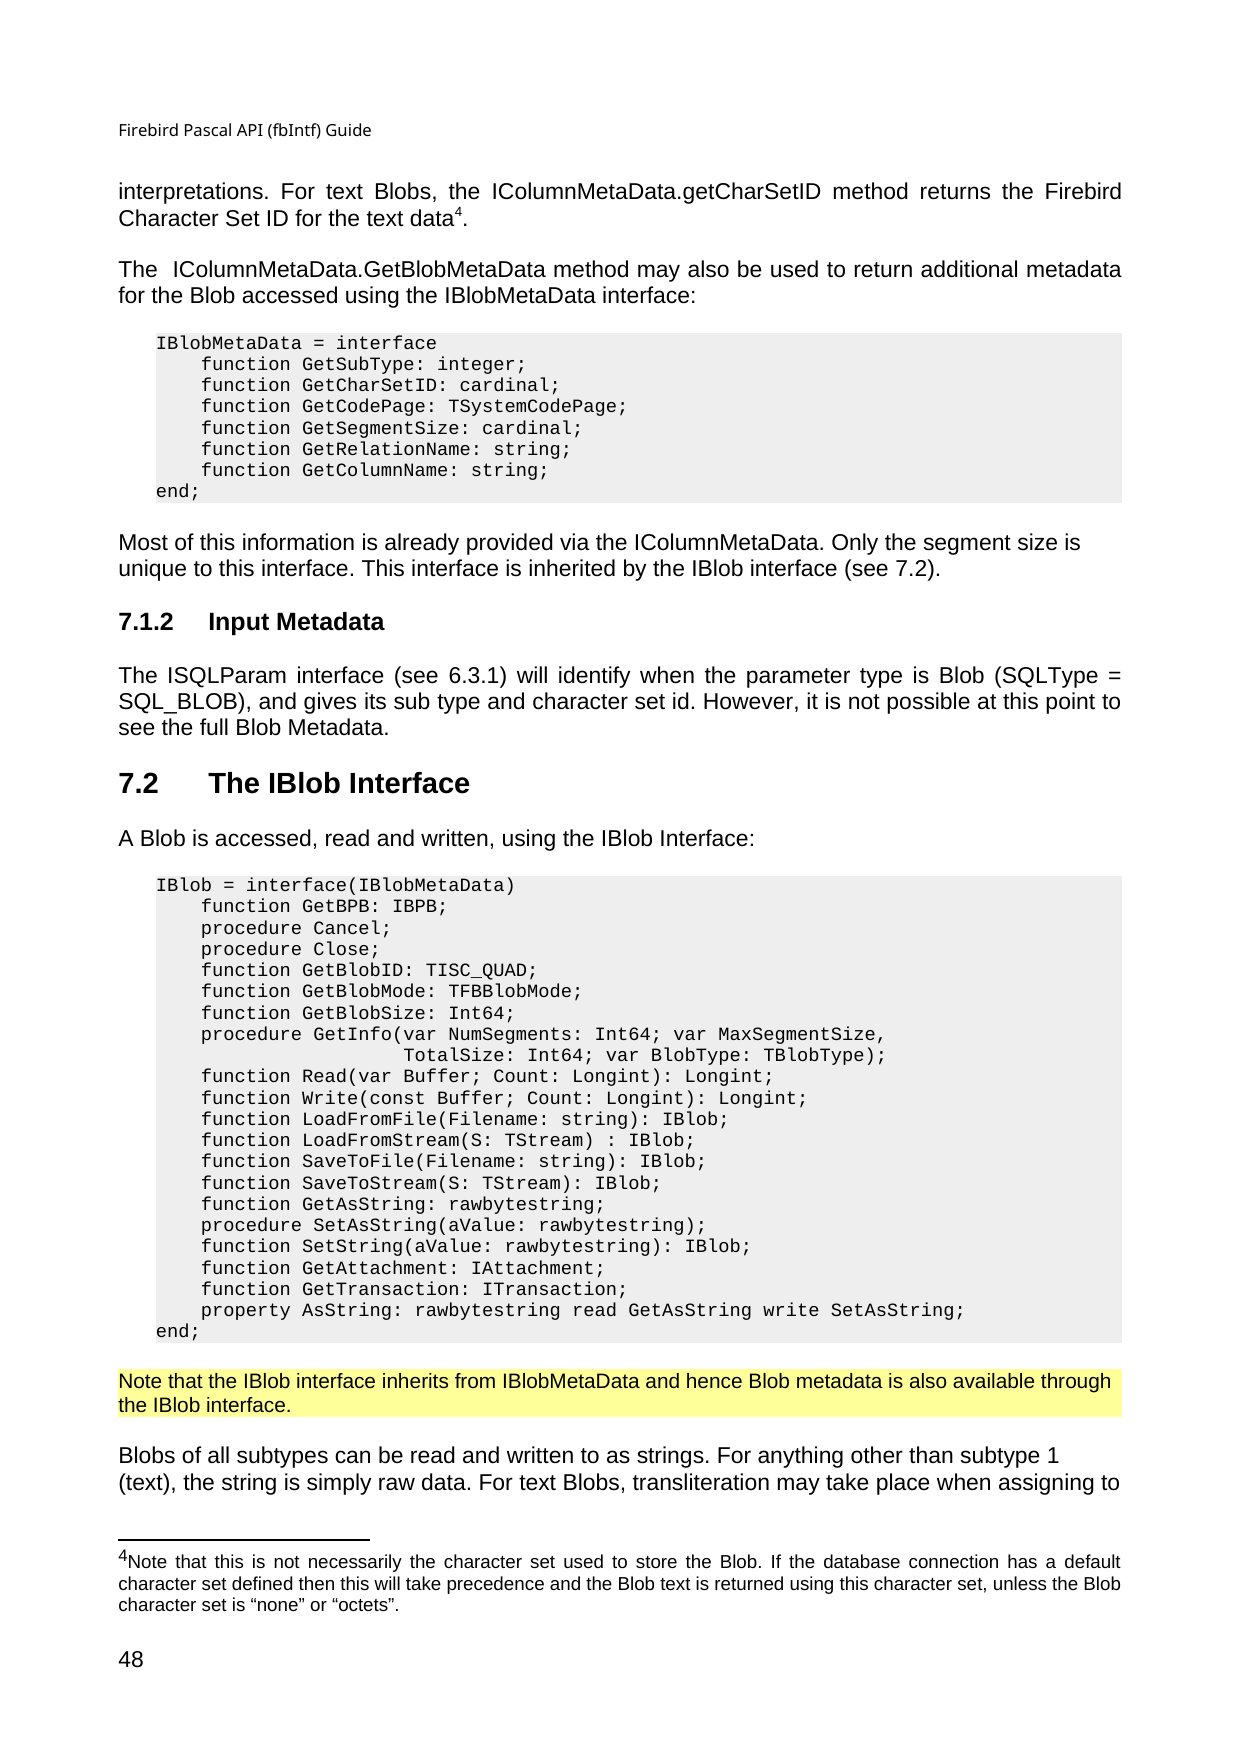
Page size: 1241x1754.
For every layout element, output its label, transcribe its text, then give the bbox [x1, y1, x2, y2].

subtitle Input Metadata [118, 607, 1122, 636]
text The ISQLParam interface (see 6.3.1) will identify when the parameter type is Blob (SQLType = SQL_BLOB), and gives its sub type and character set id. However, it is not possible at this point to see the full Blob Metadata. [118, 662, 1122, 741]
text function SaveToStream(S: TStream): IBlob; [156, 1173, 1122, 1195]
text function GetSubType: integer; [156, 355, 1122, 376]
text function SetString(aValue: rawbytestring): IBlob; [156, 1237, 1122, 1258]
text A Blob is accessed, read and written, using the IBlob Interface: [118, 825, 1122, 851]
text function GetCodePage: TSystemCodePage; [156, 397, 1122, 418]
subtitle The IBlob Interface [118, 766, 1122, 799]
text function Read(var Buffer; Count: Longint): Longint; [156, 1067, 1122, 1088]
text function GetColumnName: string; [156, 461, 1122, 482]
text function LoadFromStream(S: TStream) : IBlob; [156, 1131, 1122, 1152]
text IBlob = interface(IBlobMetaData) [156, 876, 1122, 897]
text function SaveToFile(Filename: string): IBlob; [156, 1152, 1122, 1173]
text function GetRelationName: string; [156, 440, 1122, 461]
text function GetSegmentSize: cardinal; [156, 418, 1122, 440]
text TotalSize: Int64; var BlobType: TBlobType); [156, 1046, 1122, 1067]
text procedure Cancel; [156, 918, 1122, 940]
text IBlobMetaData = interface [156, 333, 1122, 355]
text function GetTransaction: ITransaction; [156, 1280, 1122, 1301]
text Note that the IBlob interface inherits from IBlobMetaData and hence Blob metadata is also available through the IBlob interface. [118, 1369, 1122, 1417]
text end; [156, 482, 1122, 503]
text function GetBPB: IBPB; [156, 897, 1122, 918]
text property AsString: rawbytestring read GetAsString write SetAsString; [156, 1301, 1122, 1322]
text The IColumnMetaData.GetBlobMetaData method may also be used to return additional metadata for the Blob accessed using the IBlobMetaData interface: [118, 256, 1122, 308]
text end; [156, 1322, 1122, 1343]
text Note that this is not necessarily the character set used to store the Blob. If the database connection has a default character set defined then this will take precedence and the Blob text is returned using this character set, unless the Blob character set is “none” or “octets”. [118, 1546, 1122, 1616]
text procedure GetInfo(var NumSegments: Int64; var MaxSegmentSize, [156, 1025, 1122, 1046]
text function GetBlobMode: TFBBlobMode; [156, 982, 1122, 1003]
text procedure Close; [156, 940, 1122, 961]
text interpretations. For text Blobs, the IColumnMetaData.getCharSetID method returns the Firebird Character Set ID for the text data. [118, 178, 1122, 231]
text function GetBlobID: TISC_QUAD; [156, 961, 1122, 982]
text function GetAttachment: IAttachment; [156, 1258, 1122, 1280]
text function GetAsString: rawbytestring; [156, 1195, 1122, 1216]
text function LoadFromFile(Filename: string): IBlob; [156, 1110, 1122, 1131]
text procedure SetAsString(aValue: rawbytestring); [156, 1216, 1122, 1237]
text Most of this information is already provided via the IColumnMetaData. Only the segment size is unique to this interface. This interface is inherited by the IBlob interface (see 7.2). [118, 529, 1122, 582]
text function Write(const Buffer; Count: Longint): Longint; [156, 1088, 1122, 1110]
text function GetCharSetID: cardinal; [156, 376, 1122, 397]
text function GetBlobSize: Int64; [156, 1003, 1122, 1025]
text Blobs of all subtypes can be read and written to as strings. For anything other than subtype 1 (text), the string is simply raw data. For text Blobs, transliteration may take place when assigning to [118, 1442, 1122, 1495]
